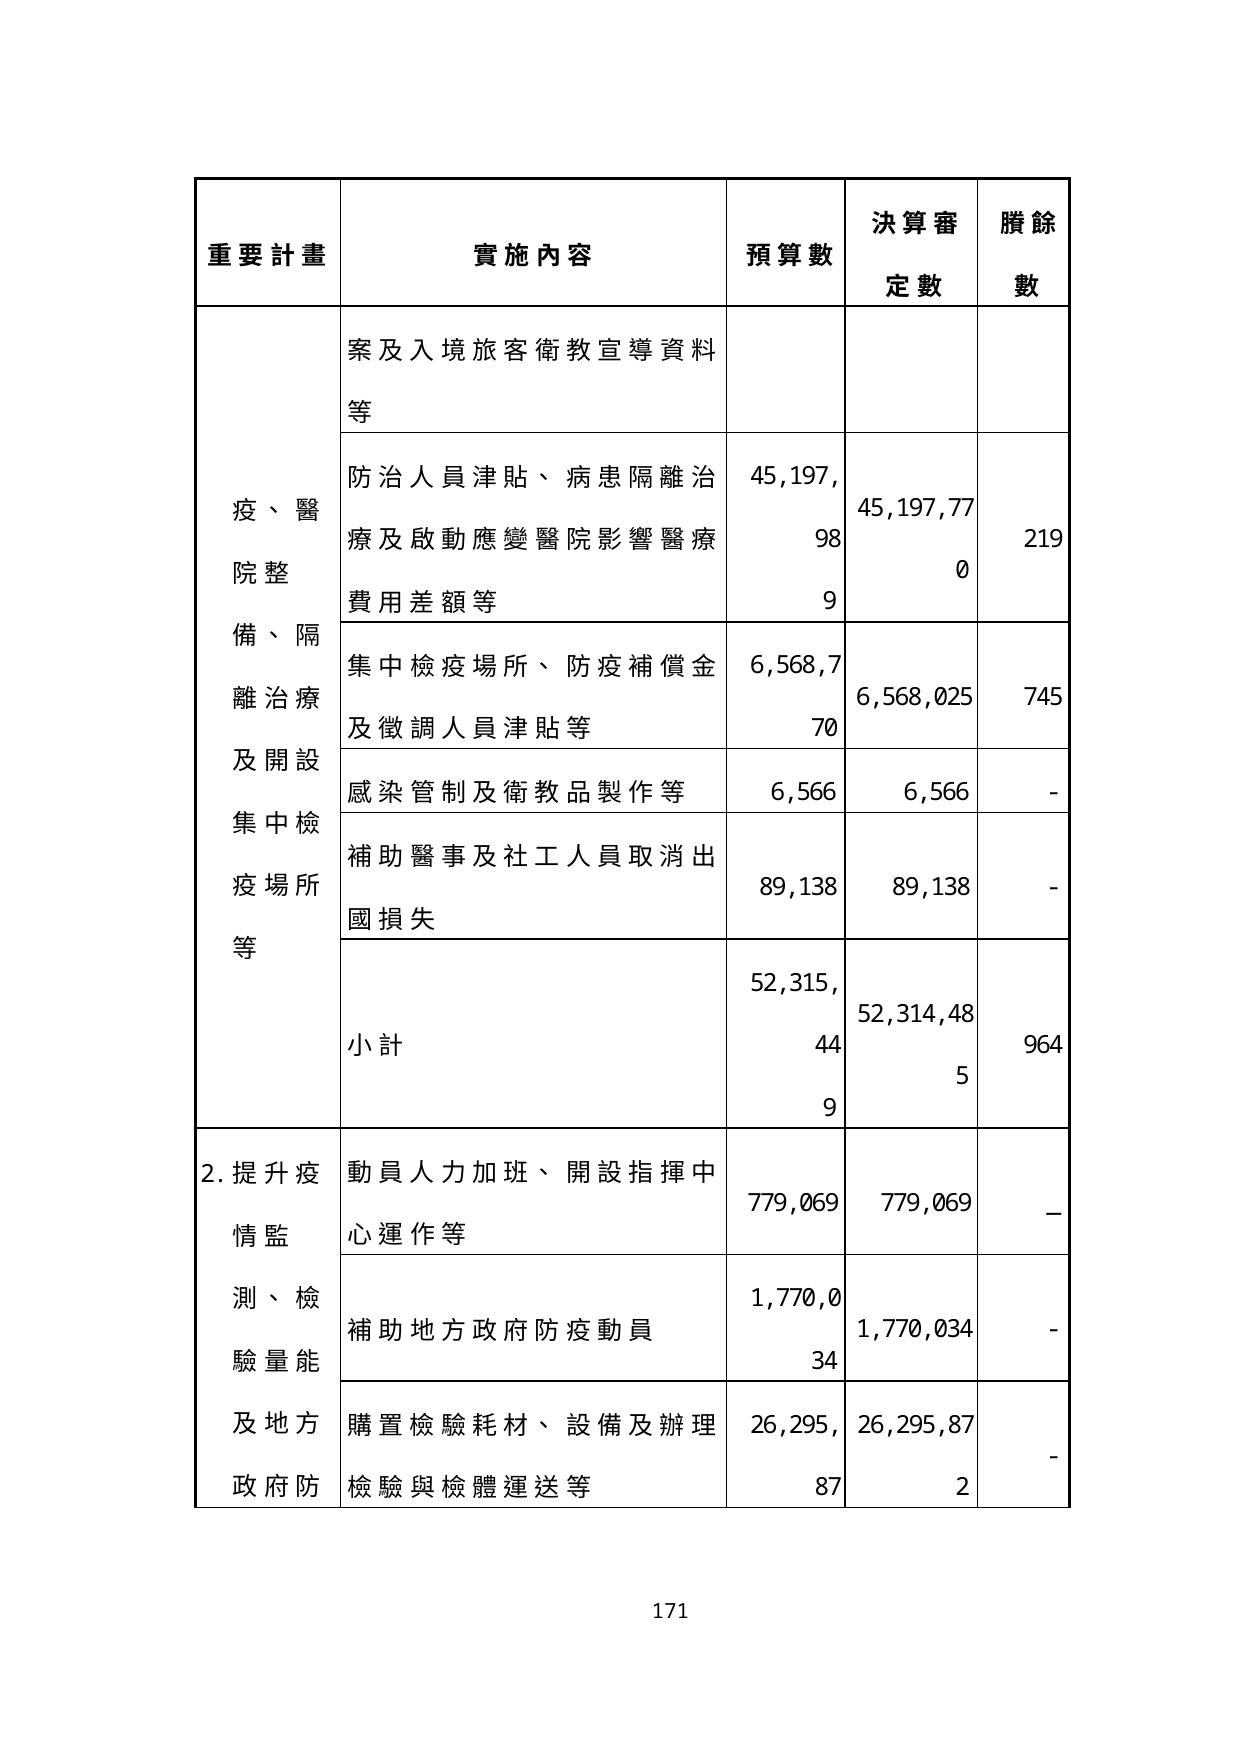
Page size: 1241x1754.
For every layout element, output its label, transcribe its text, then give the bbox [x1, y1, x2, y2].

table_cell 89,138 [727, 813, 844, 938]
table_cell 52,314,485 [846, 940, 977, 1127]
table_cell 案及入境旅客衛教宣導資料等 [341, 307, 726, 432]
table_cell [846, 307, 977, 432]
table_cell 89,138 [846, 813, 977, 938]
table_header 決算審定數 [846, 180, 977, 305]
table_header 重要計畫 [197, 180, 340, 305]
table_header 賸餘數 [978, 180, 1068, 305]
table_cell 防治人員津貼、病患隔離治療及啟動應變醫院影響醫療費用差額等 [341, 433, 726, 621]
table_cell 219 [978, 433, 1068, 621]
table_cell 1,770,034 [846, 1255, 977, 1380]
table_cell 45,197,770 [846, 433, 977, 621]
table_cell _ [978, 1129, 1068, 1254]
table_cell 疫、醫院整備、隔離治療及開設集中檢疫場所等 [197, 307, 340, 1127]
table_header 實施內容 [341, 180, 726, 305]
table_cell 745 [978, 623, 1068, 747]
table_cell 集中檢疫場所、防疫補償金及徵調人員津貼等 [341, 623, 726, 747]
table_cell - [978, 1382, 1068, 1507]
table_cell 45,197,989 [727, 433, 844, 621]
table_cell 補助醫事及社工人員取消出國損失 [341, 813, 726, 938]
table_cell 補助地方政府防疫動員 [341, 1255, 726, 1380]
table_cell 6,566 [846, 749, 977, 812]
table_cell 6,568,770 [727, 623, 844, 747]
table_cell - [978, 1255, 1068, 1380]
table_cell 964 [978, 940, 1068, 1127]
table_cell 1,770,034 [727, 1255, 844, 1380]
table_header 預算數 [727, 180, 844, 305]
table_cell 52,315,449 [727, 940, 844, 1127]
table_cell - [978, 813, 1068, 938]
table_cell 6,566 [727, 749, 844, 812]
table_cell 小計 [341, 940, 726, 1127]
table_cell 購置檢驗耗材、設備及辦理檢驗與檢體運送等 [341, 1382, 726, 1507]
table_cell [727, 307, 844, 432]
table_cell - [978, 749, 1068, 812]
table_cell 779,069 [846, 1129, 977, 1254]
table_cell 感染管制及衛教品製作等 [341, 749, 726, 812]
table_cell 26,295,872 [846, 1382, 977, 1507]
table_cell 2.提升疫情監 測、檢驗量能及地方政府防 [197, 1129, 340, 1507]
table_cell 26,295,87 [727, 1382, 844, 1507]
table_cell 動員人力加班、開設指揮中心運作等 [341, 1129, 726, 1254]
table_cell 6,568,025 [846, 623, 977, 747]
table_cell - [978, 307, 1068, 432]
table_cell 779,069 [727, 1129, 844, 1254]
